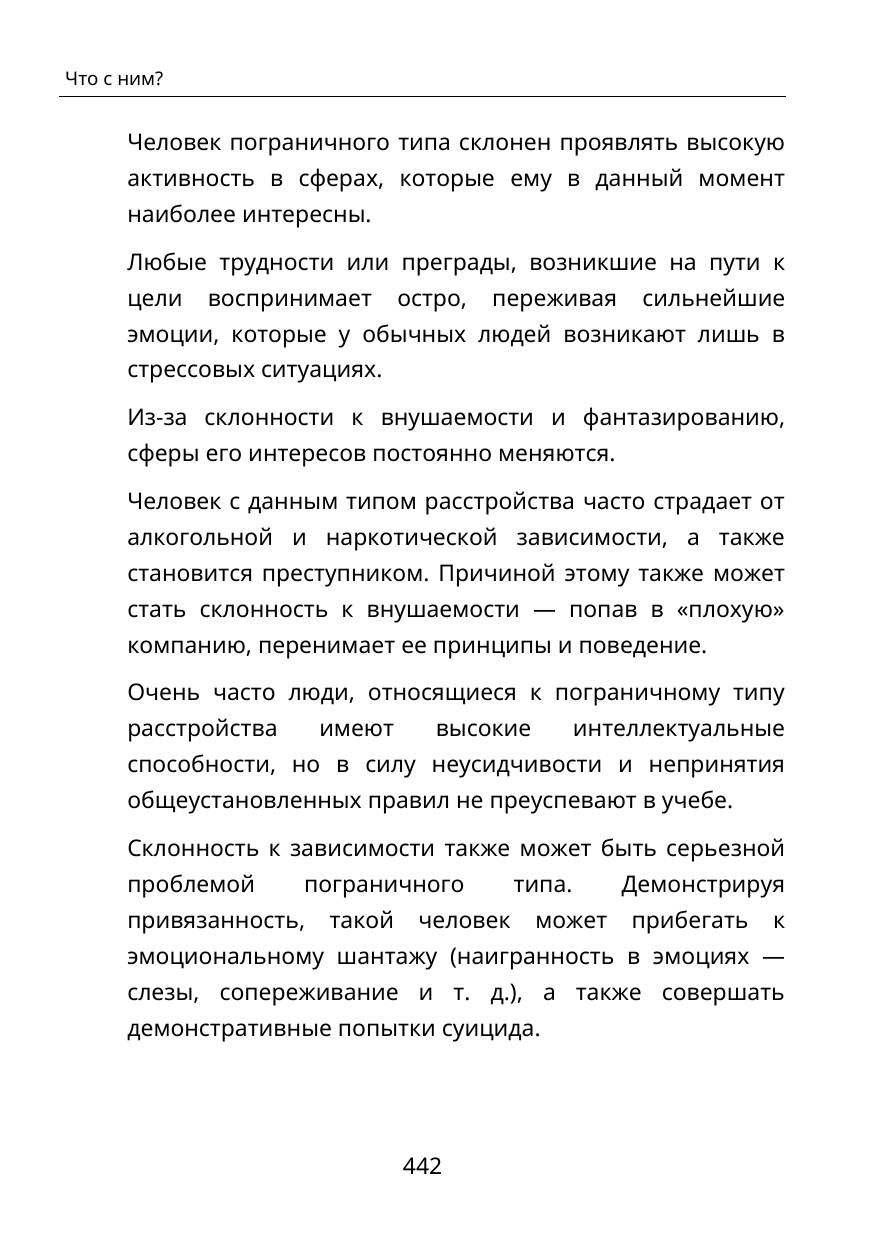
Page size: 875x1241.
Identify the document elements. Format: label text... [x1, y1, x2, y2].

list Склонность к зависимости также может быть серьезной проблемой пограничного типа. Демонстрируя привязанность, такой человек может прибегать к эмоциональному шантажу (наигранность в эмоциях — слезы, сопереживание и т. д.), а также совершать демонстративные попытки суицида. [88, 832, 786, 1043]
list Любые трудности или преграды, возникшие на пути к цели воспринимает остро, переживая сильнейшие эмоции, которые у обычных людей возникают лишь в стрессовых ситуациях. [88, 246, 786, 385]
list Человек с данным типом расстройства часто страдает от алкогольной и наркотической зависимости, а также становится преступником. Причиной этому также может стать склонность к внушаемости — попав в «плохую» компанию, перенимает ее принципы и поведение. [88, 485, 786, 660]
list Из-за склонности к внушаемости и фантазированию, сферы его интересов постоянно меняются. [88, 401, 786, 468]
list Человек пограничного типа склонен проявлять высокую активность в сферах, которые ему в данный момент наиболее интересны. [88, 126, 786, 229]
list Очень часто люди, относящиеся к пограничному типу расстройства имеют высокие интеллектуальные способности, но в силу неусидчивости и непринятия общеустановленных правил не преуспевают в учебе. [88, 676, 786, 815]
